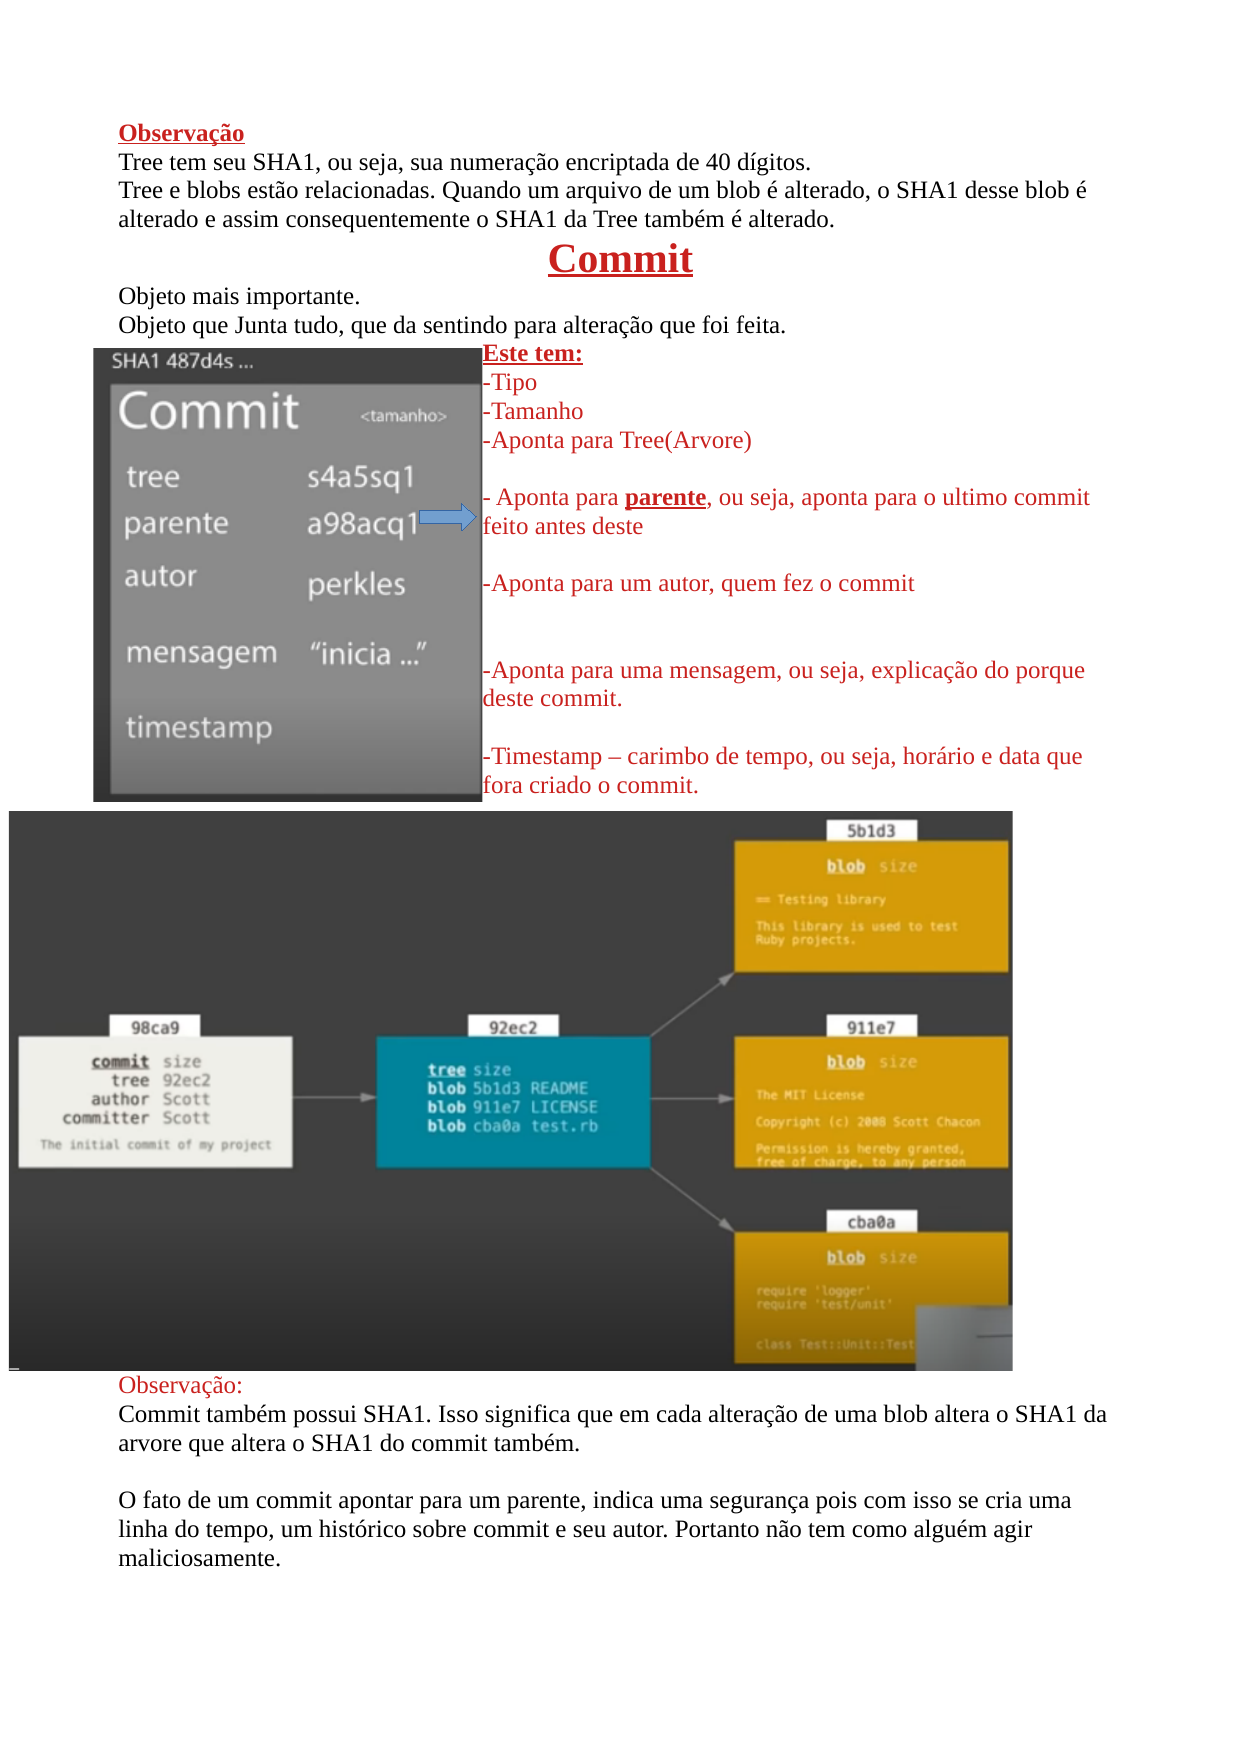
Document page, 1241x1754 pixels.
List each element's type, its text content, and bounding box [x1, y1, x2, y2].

text -Timestamp – carimbo de tempo, ou seja, horário e data que fora criado o commit. [483, 741, 1122, 798]
text -Aponta para um autor, quem fez o commit [483, 568, 1122, 597]
text - Aponta para parente, ou seja, aponta para o ultimo commit feito antes deste [483, 482, 1122, 540]
text -Tipo [483, 367, 1122, 396]
text Observação: [118, 798, 1122, 1399]
picture [93, 348, 483, 802]
text Objeto mais importante. [118, 281, 1122, 310]
text -Tamanho [483, 396, 1122, 425]
text -Aponta para Tree(Arvore) [483, 425, 1122, 453]
text O fato de um commit apontar para um parente, indica uma segurança pois com isso se cria uma linha do tempo, um histórico sobre commit e seu autor. Portanto não tem como alguém agir maliciosamente. [118, 1485, 1122, 1571]
text -Aponta para uma mensagem, ou seja, explicação do porque deste commit. [483, 655, 1122, 712]
text Objeto que Junta tudo, que da sentindo para alteração que foi feita. [118, 310, 1122, 338]
text Commit também possui SHA1. Isso significa que em cada alteração de uma blob altera o SHA1 da arvore que altera o SHA1 do commit também. [118, 1399, 1122, 1456]
text Observação [118, 118, 1122, 147]
picture [8, 811, 1013, 1371]
text Commit [118, 233, 1122, 281]
text Tree tem seu SHA1, ou seja, sua numeração encriptada de 40 dígitos. Tree e blobs estão relacionadas. Quando um arquivo de um blob é alterado, o SHA1 desse blob é alterado e assim consequentemente o SHA1 da Tree também é alterado. [118, 147, 1122, 233]
text Este tem: [118, 338, 1122, 367]
